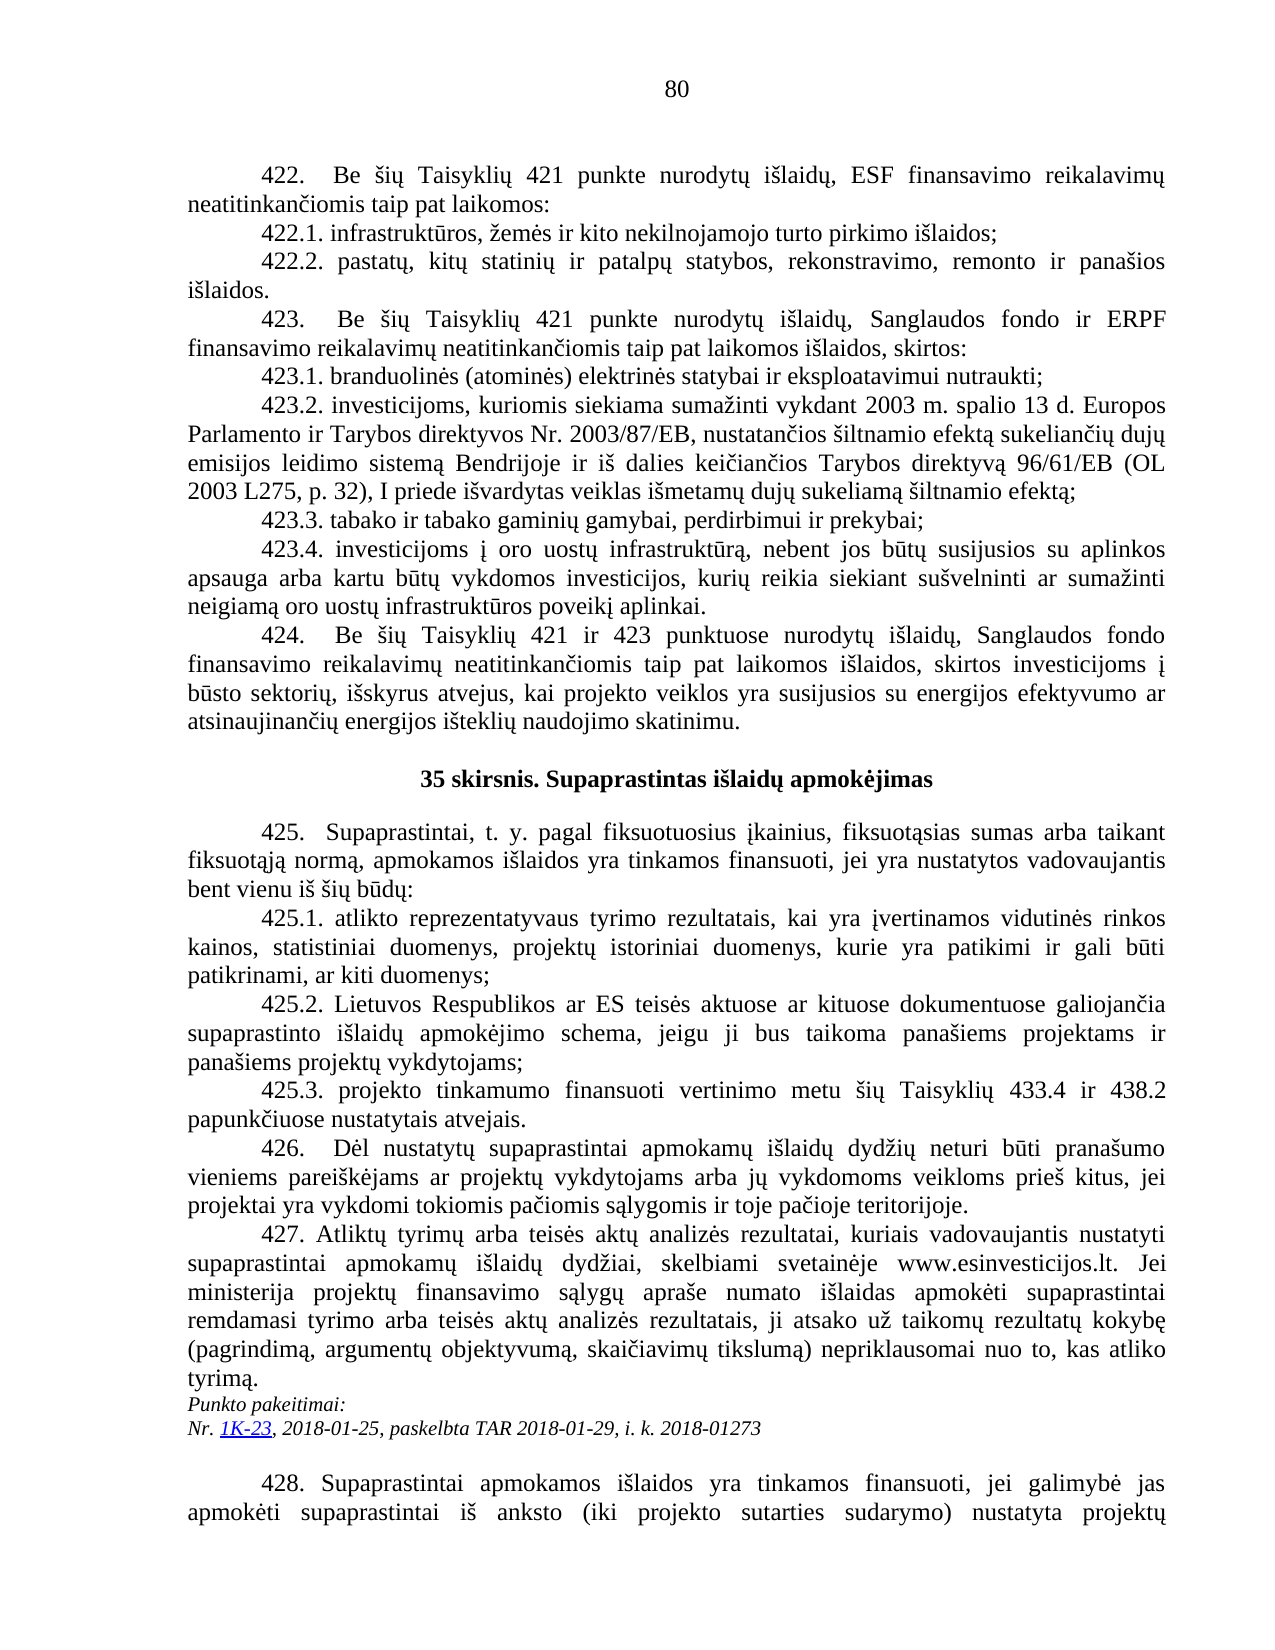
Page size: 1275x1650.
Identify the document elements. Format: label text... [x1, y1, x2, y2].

text 422.1. infrastruktūros, žemės ir kito nekilnojamojo turto pirkimo išlaidos; [187, 218, 1167, 246]
text 425. Supaprastintai, t. y. pagal fiksuotuosius įkainius, fiksuotąsias sumas arba taikant fiksuotąją normą, apmokamos išlaidos yra tinkamos finansuoti, jei yra nustatytos vadovaujantis bent vienu iš šių būdų: [187, 817, 1167, 903]
subtitle 35 skirsnis. Supaprastintas išlaidų apmokėjimas [246, 764, 1107, 793]
text 428. Supaprastintai apmokamos išlaidos yra tinkamos finansuoti, jei galimybė jas apmokėti supaprastintai iš anksto (iki projekto sutarties sudarymo) nustatyta projektų [187, 1468, 1167, 1526]
text 423.3. tabako ir tabako gaminių gamybai, perdirbimui ir prekybai; [187, 505, 1167, 534]
text 423. Be šių Taisyklių 421 punkte nurodytų išlaidų, Sanglaudos fondo ir ERPF finansavimo reikalavimų neatitinkančiomis taip pat laikomos išlaidos, skirtos: [187, 304, 1167, 361]
text 425.2. Lietuvos Respublikos ar ES teisės aktuose ar kituose dokumentuose galiojančia supaprastinto išlaidų apmokėjimo schema, jeigu ji bus taikoma panašiems projektams ir panašiems projektų vykdytojams; [187, 989, 1167, 1075]
text Nr. 1K-23, 2018-01-25, paskelbta TAR 2018-01-29, i. k. 2018-01273 [187, 1416, 1167, 1440]
text 423.1. branduolinės (atominės) elektrinės statybai ir eksploatavimui nutraukti; [187, 361, 1167, 390]
text 424. Be šių Taisyklių 421 ir 423 punktuose nurodytų išlaidų, Sanglaudos fondo finansavimo reikalavimų neatitinkančiomis taip pat laikomos išlaidos, skirtos investicijoms į būsto sektorių, išskyrus atvejus, kai projekto veiklos yra susijusios su energijos efektyvumo ar atsinaujinančių energijos išteklių naudojimo skatinimu. [187, 620, 1167, 735]
text 425.3. projekto tinkamumo finansuoti vertinimo metu šių Taisyklių 433.4 ir 438.2 papunkčiuose nustatytais atvejais. [187, 1075, 1167, 1133]
text Punkto pakeitimai: [187, 1392, 1167, 1416]
text 427. Atliktų tyrimų arba teisės aktų analizės rezultatai, kuriais vadovaujantis nustatyti supaprastintai apmokamų išlaidų dydžiai, skelbiami svetainėje www.esinvesticijos.lt. Jei ministerija projektų finansavimo sąlygų apraše numato išlaidas apmokėti supaprastintai remdamasi tyrimo arba teisės aktų analizės rezultatais, ji atsako už taikomų rezultatų kokybę (pagrindimą, argumentų objektyvumą, skaičiavimų tikslumą) nepriklausomai nuo to, kas atliko tyrimą. [187, 1219, 1167, 1392]
text 422. Be šių Taisyklių 421 punkte nurodytų išlaidų, ESF finansavimo reikalavimų neatitinkančiomis taip pat laikomos: [187, 160, 1167, 218]
text 426. Dėl nustatytų supaprastintai apmokamų išlaidų dydžių neturi būti pranašumo vieniems pareiškėjams ar projektų vykdytojams arba jų vykdomoms veikloms prieš kitus, jei projektai yra vykdomi tokiomis pačiomis sąlygomis ir toje pačioje teritorijoje. [187, 1133, 1167, 1219]
text 423.4. investicijoms į oro uostų infrastruktūrą, nebent jos būtų susijusios su aplinkos apsauga arba kartu būtų vykdomos investicijos, kurių reikia siekiant sušvelninti ar sumažinti neigiamą oro uostų infrastruktūros poveikį aplinkai. [187, 534, 1167, 620]
text 423.2. investicijoms, kuriomis siekiama sumažinti vykdant 2003 m. spalio 13 d. Europos Parlamento ir Tarybos direktyvos Nr. 2003/87/EB, nustatančios šiltnamio efektą sukeliančių dujų emisijos leidimo sistemą Bendrijoje ir iš dalies keičiančios Tarybos direktyvą 96/61/EB (OL 2003 L275, p. 32), I priede išvardytas veiklas išmetamų dujų sukeliamą šiltnamio efektą; [187, 390, 1167, 505]
text 425.1. atlikto reprezentatyvaus tyrimo rezultatais, kai yra įvertinamos vidutinės rinkos kainos, statistiniai duomenys, projektų istoriniai duomenys, kurie yra patikimi ir gali būti patikrinami, ar kiti duomenys; [187, 903, 1167, 989]
text 422.2. pastatų, kitų statinių ir patalpų statybos, rekonstravimo, remonto ir panašios išlaidos. [187, 246, 1167, 304]
